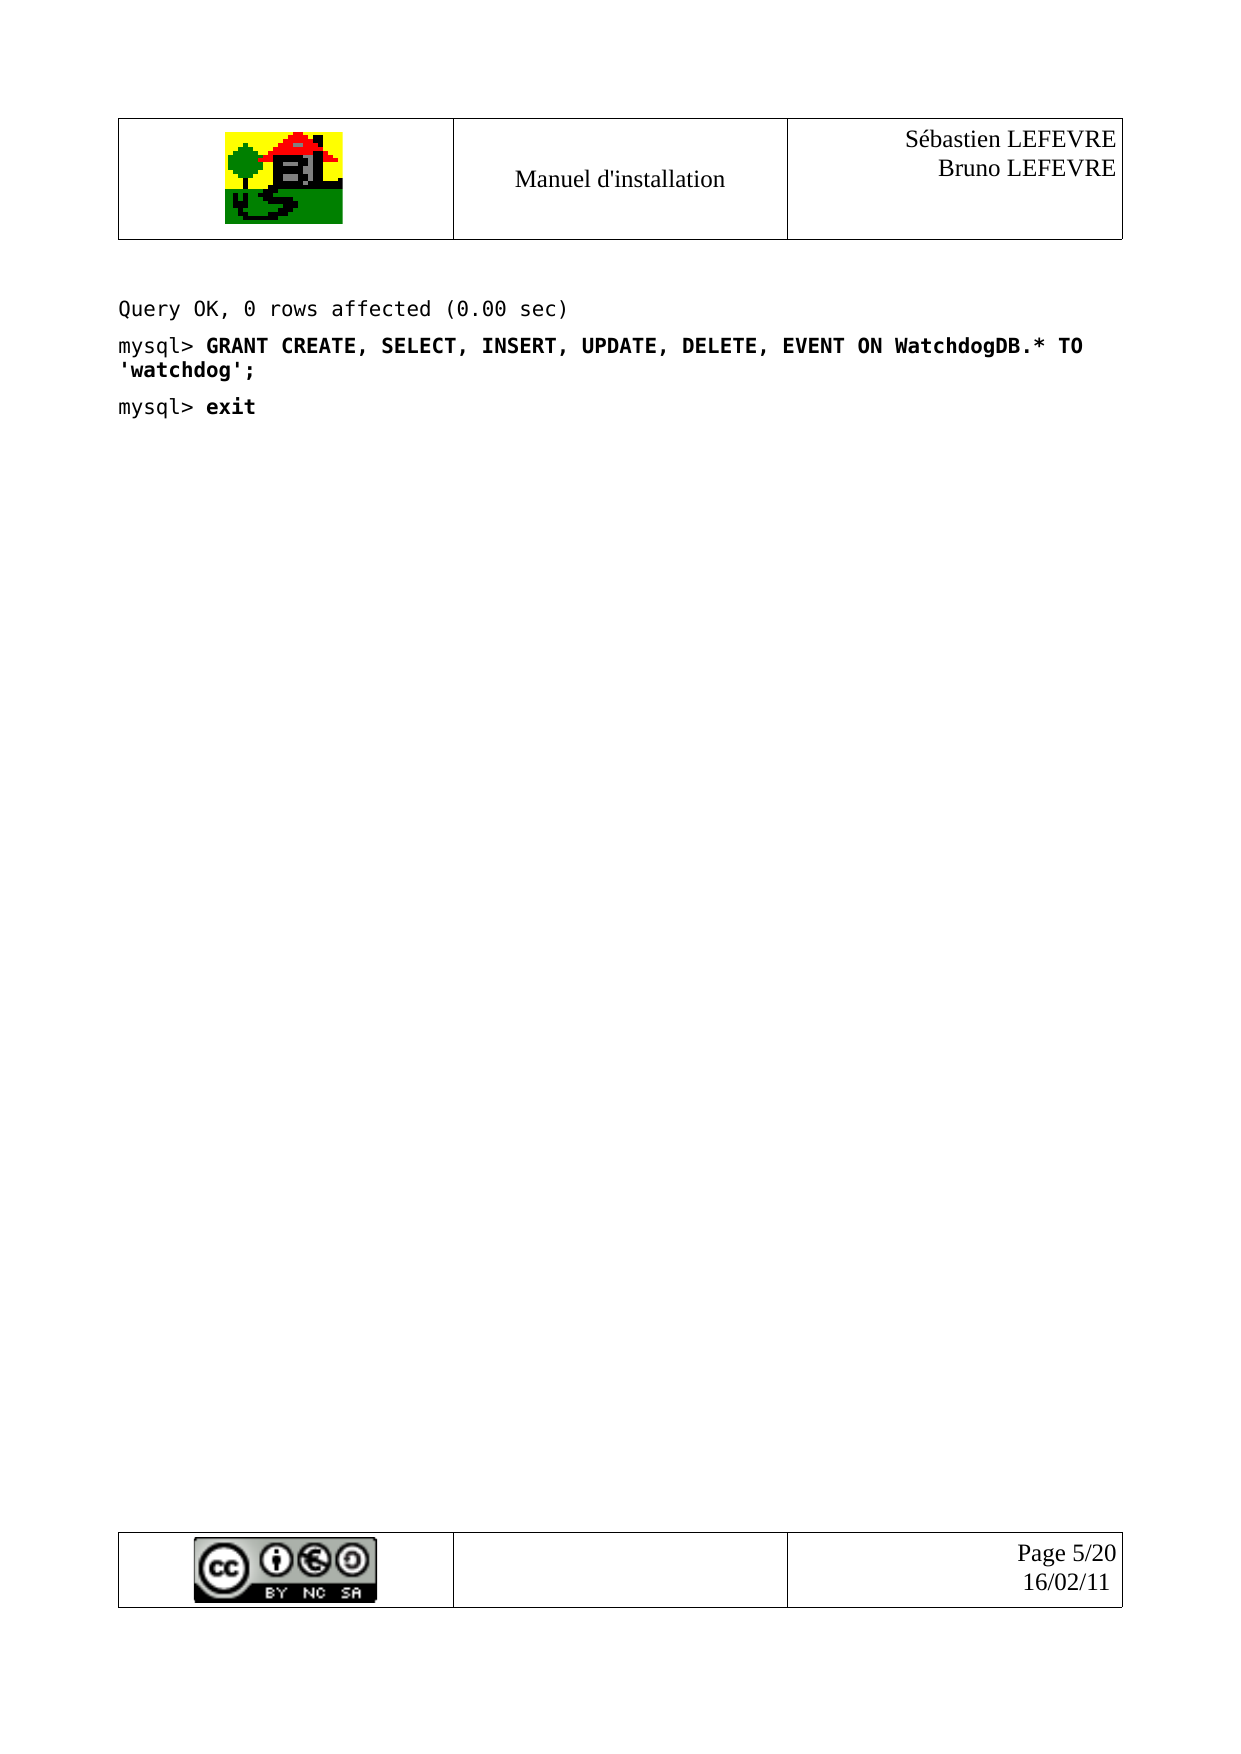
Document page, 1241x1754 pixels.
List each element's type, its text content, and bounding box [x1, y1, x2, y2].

text mysql> exit [118, 395, 1122, 419]
picture [225, 132, 343, 224]
text mysql> GRANT CREATE, SELECT, INSERT, UPDATE, DELETE, EVENT ON WatchdogDB.* TO 'watchdog'; [118, 334, 1122, 383]
picture [193, 1537, 378, 1603]
text Query OK, 0 rows affected (0.00 sec) [118, 297, 1122, 322]
